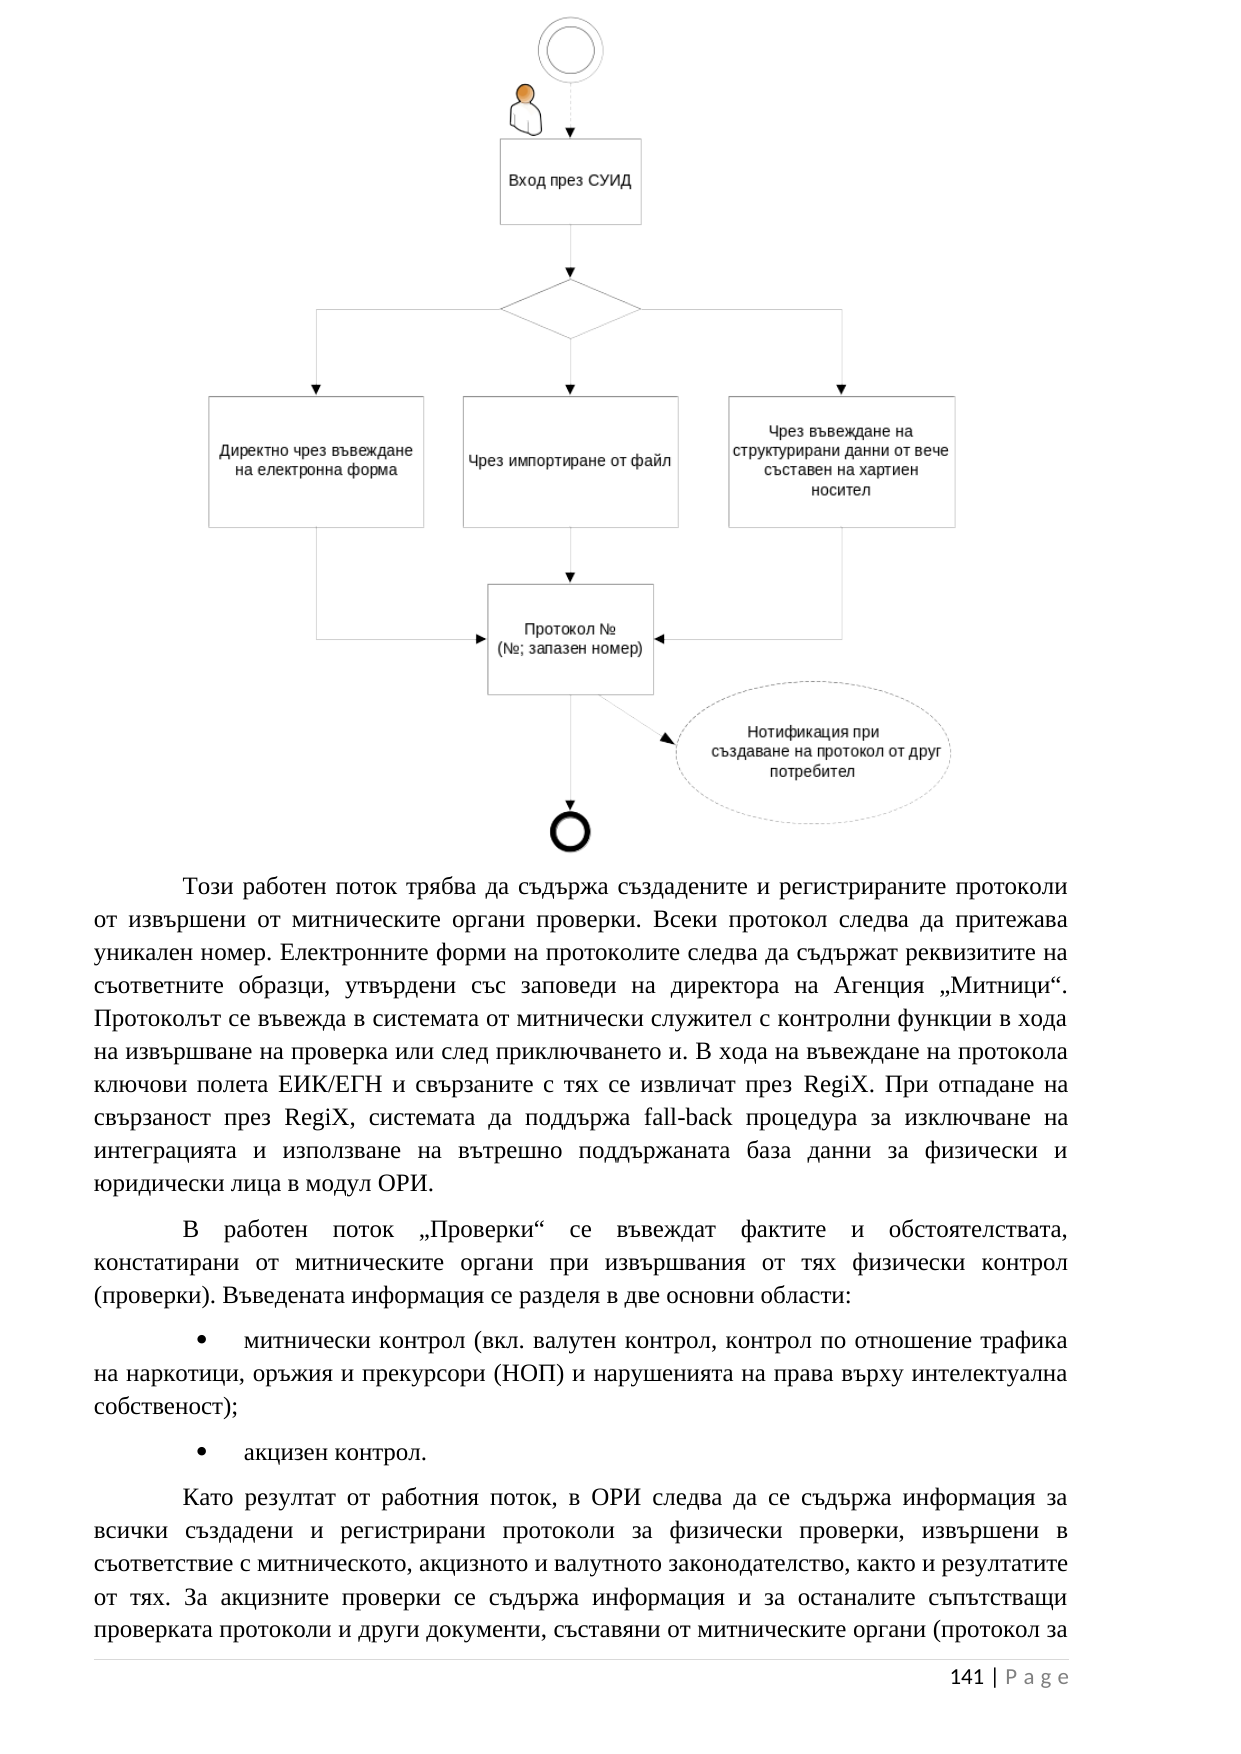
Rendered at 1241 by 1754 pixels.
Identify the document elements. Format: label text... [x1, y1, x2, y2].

list митнически контрол (вкл. валутен контрол, контрол по отношение трафика на наркотици, оръжия и прекурсори (НОП) и нарушенията на права върху интелектуална собственост); [94, 1325, 1069, 1420]
list Този работен поток трябва да съдържа създадените и регистрираните протоколи от извършени от митническите органи проверки. Всеки протокол следва да притежава уникален номер. Електронните форми на протоколите следва да съдържат реквизитите на съответните образци, утвърдени със заповеди на директора на Агенция „Митници“. Протоколът се въвежда в системата от митнически служител с контролни функции в хода на извършване на проверка или след приключването и. В хода на въвеждане на протокола ключови полета ЕИК/ЕГН и свързаните с тях се извличат през RegiX. При отпадане на свързаност през RegiX, системата да поддържа fall-back процедура за изключване на интеграцията и използване на вътрешно поддържаната база данни за физически и юридически лица в модул ОРИ. [94, 871, 1069, 1197]
list акцизен контрол. [94, 1437, 1069, 1466]
text Като резултат от работния поток, в ОРИ следва да се съдържа информация за всички създадени и регистрирани протоколи за физически проверки, извършени в съответствие с митническото, акцизното и валутното законодателство, както и резултатите от тях. За акцизните проверки се съдържа информация и за останалите съпътстващи проверката протоколи и други документи, съставяни от митническите органи (протокол за [94, 1482, 1069, 1643]
text В работен поток „Проверки“ се въвеждат фактите и обстоятелствата, констатирани от митническите органи при извършвания от тях физически контрол (проверки). Въведената информация се разделя в две основни области: [94, 1214, 1069, 1309]
